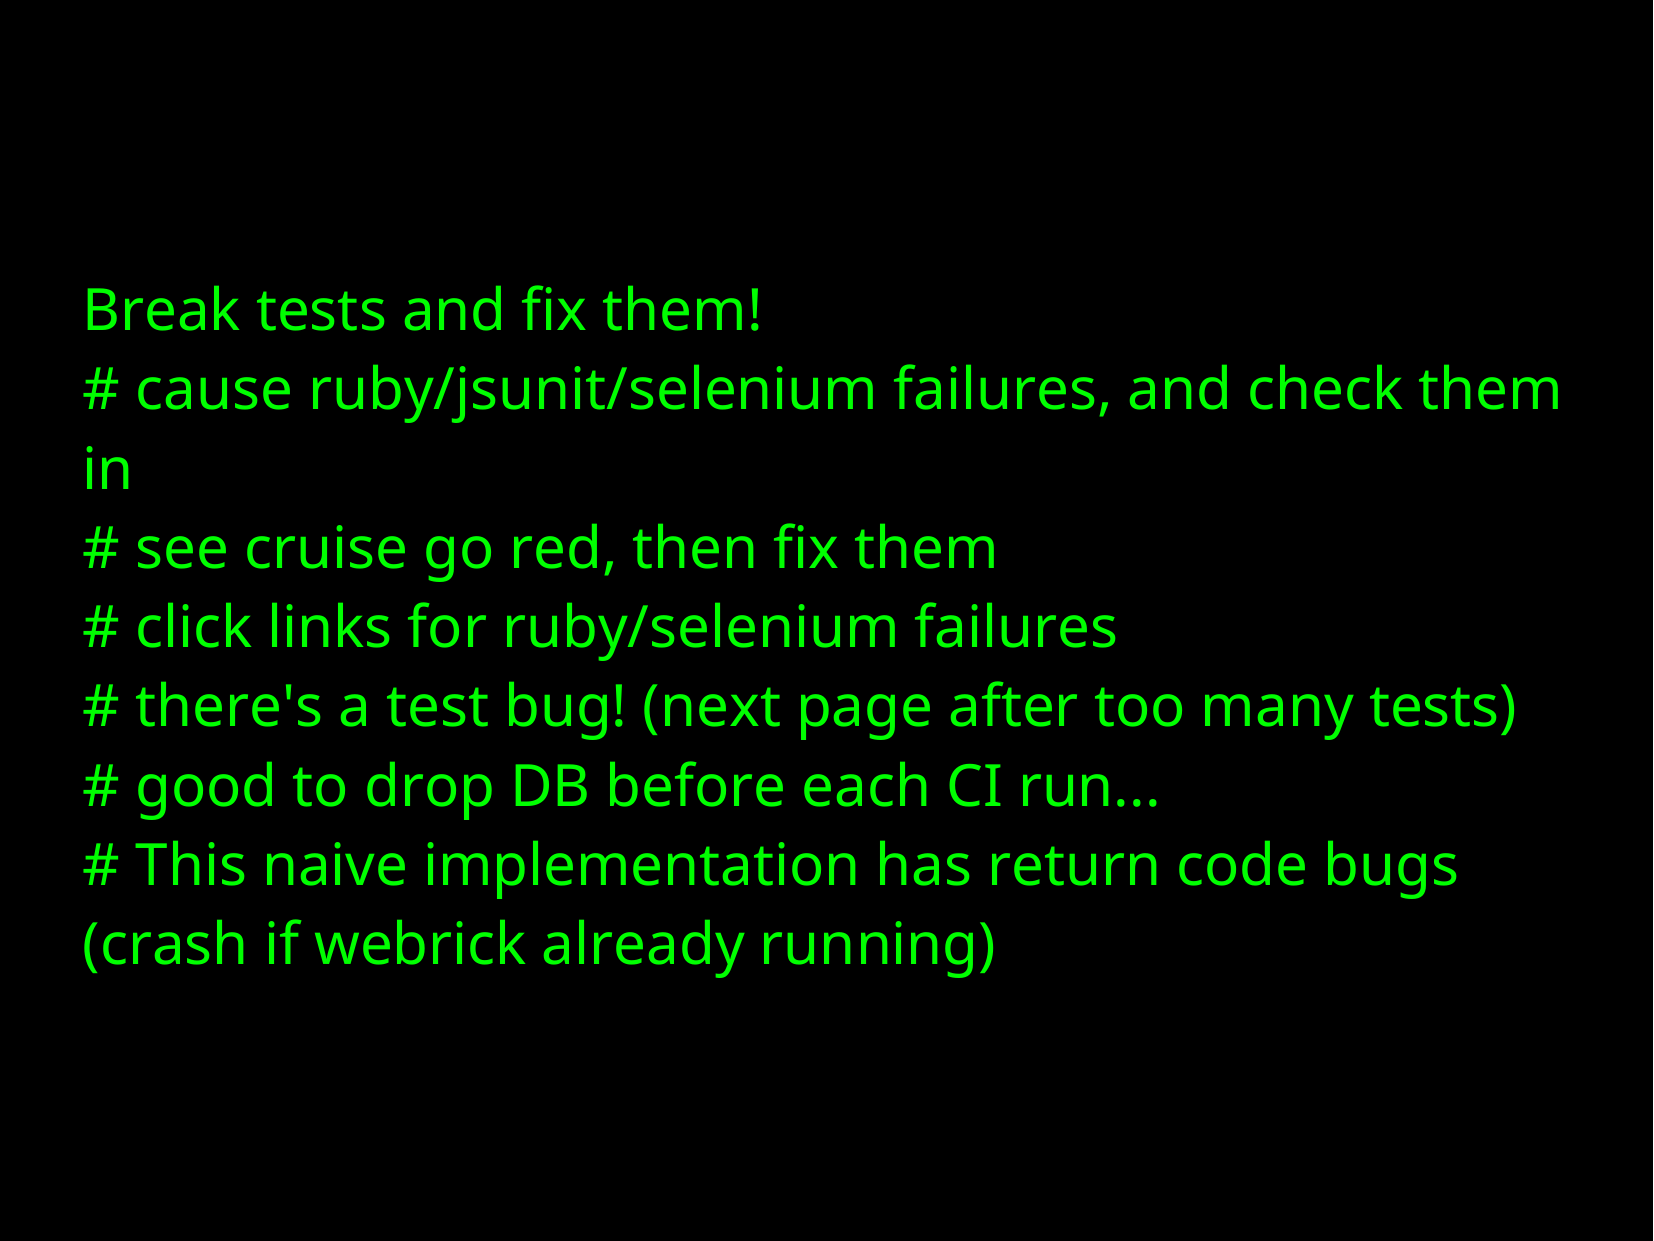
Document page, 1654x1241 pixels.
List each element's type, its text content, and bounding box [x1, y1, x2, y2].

title Break tests and fix them! # cause ruby/jsunit/selenium failures, and check them in # see cruise go red, then fix them # click links for ruby/selenium failures # there's a test bug! (next page after too many tests) # good to drop DB before each CI run... # This naive implementation has return code bugs (crash if webrick already running) [82, 49, 1571, 1201]
